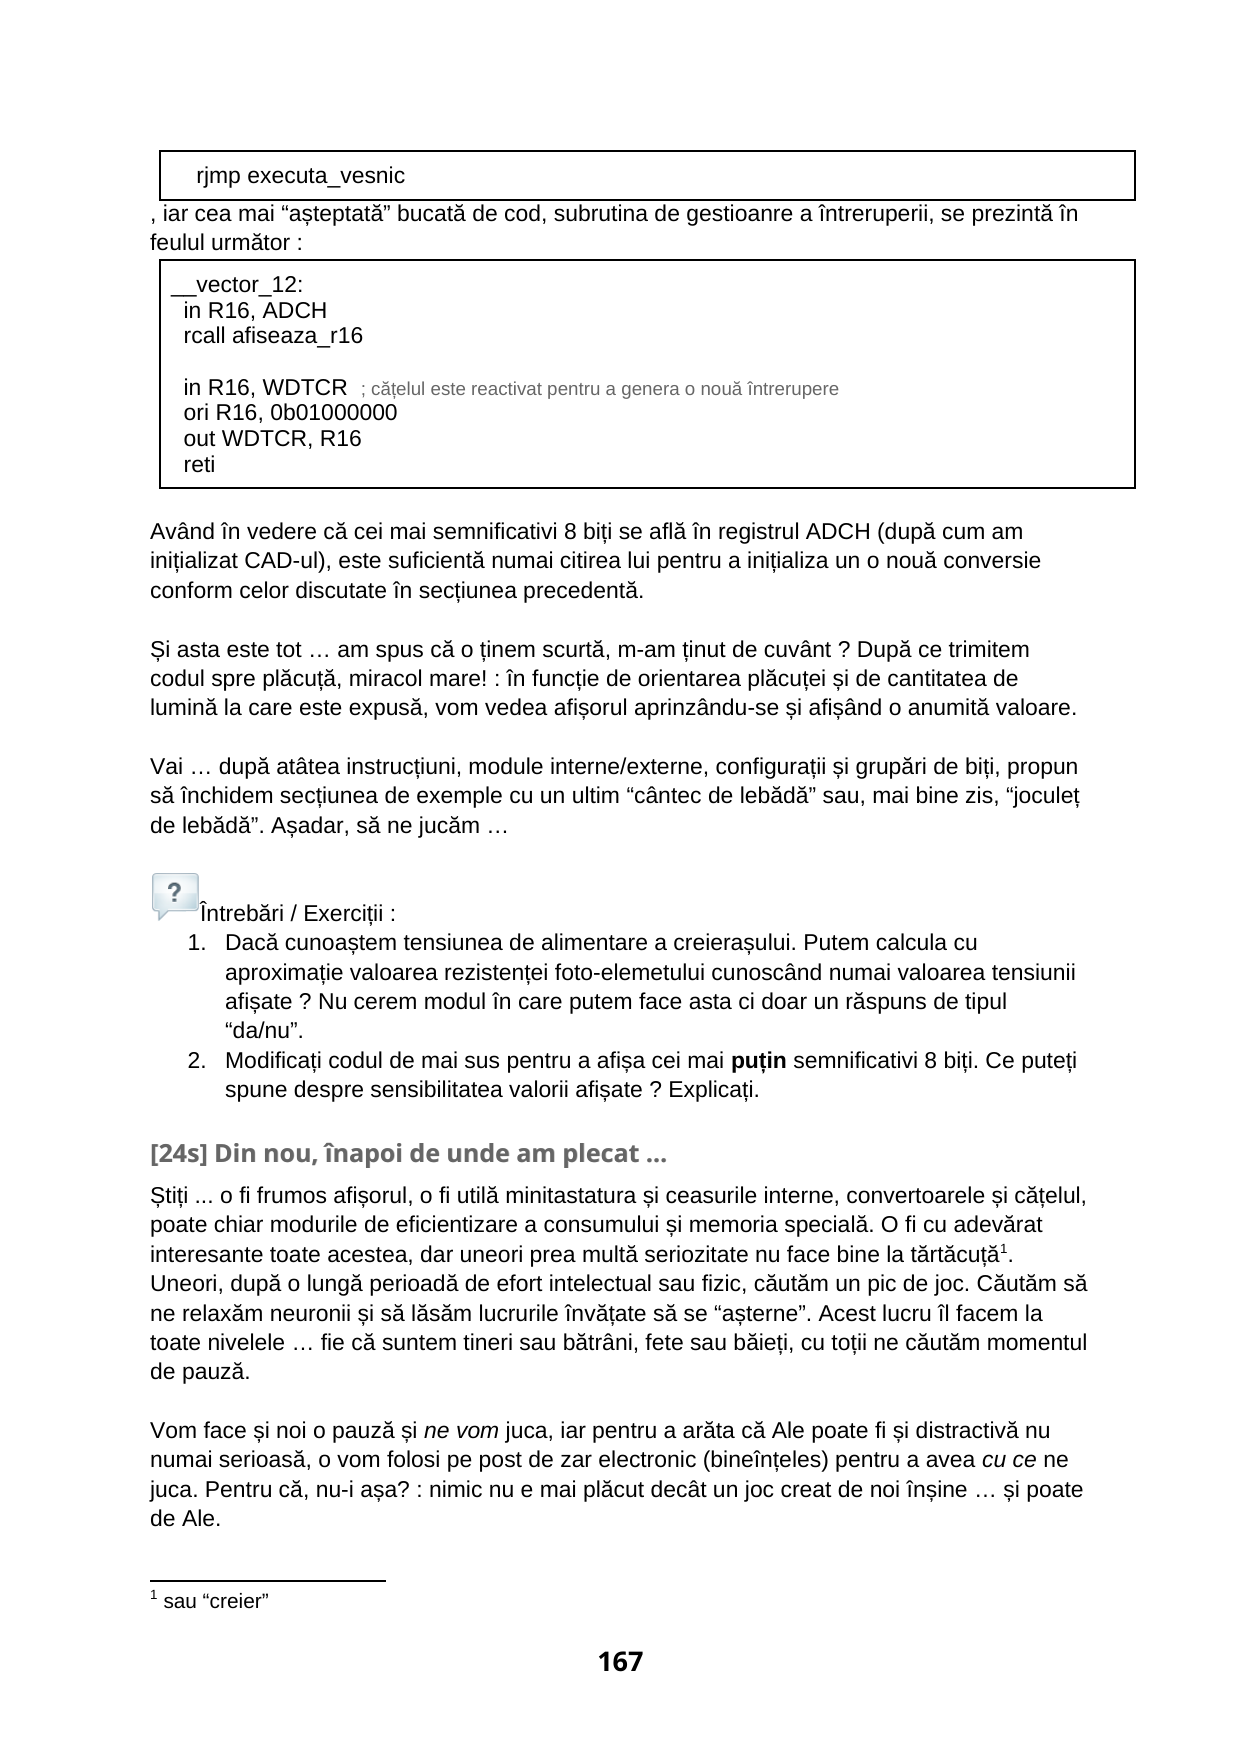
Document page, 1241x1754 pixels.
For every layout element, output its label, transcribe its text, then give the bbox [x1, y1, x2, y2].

list Modificați codul de mai sus pentru a afișa cei mai puțin semnificativi 8 biți. Ce puteți spune despre sensibilitatea valorii afișate ? Explicați. [187, 1047, 1091, 1102]
subtitle [24s] Din nou, înapoi de unde am plecat … [150, 1135, 1091, 1169]
text , iar cea mai “așteptată” bucată de cod, subrutina de gestioanre a întreruperii, se prezintă în feulul următor : [150, 201, 1091, 256]
text Având în vedere că cei mai semnificativi 8 biți se află în registrul ADCH (după cum am inițializat CAD-ul), este suficientă numai citirea lui pentru a inițializa un o nouă conversie conform celor discutate în secțiunea precedentă. [150, 519, 1091, 603]
picture [150, 871, 200, 922]
text Vom face și noi o pauză și ne vom juca, iar pentru a arăta că Ale poate fi și distractivă nu numai serioasă, o vom folosi pe post de zar electronic (bineînțeles) pentru a avea cu ce ne juca. Pentru că, nu-i așa? : nimic nu e mai plăcut decât un joc creat de noi înșine … și poate de Ale. [150, 1418, 1091, 1532]
text Știți ... o fi frumos afișorul, o fi utilă minitastatura și ceasurile interne, convertoarele și cățelul, poate chiar modurile de eficientizare a consumului și memoria specială. O fi cu adevărat interesante toate acestea, dar uneori prea multă seriozitate nu face bine la tărtăcuță. Uneori, după o lungă perioadă de efort intelectual sau fizic, căutăm un pic de joc. Căutăm să ne relaxăm neuronii și să lăsăm lucrurile învățate să se “așterne”. Acest lucru îl facem la toate nivelele … fie că suntem tineri sau bătrâni, fete sau băieți, cu toții ne căutăm momentul de pauză. [150, 1183, 1091, 1385]
table_header rjmp executa_vesnic [161, 152, 1134, 198]
text Și asta este tot … am spus că o ținem scurtă, m-am ținut de cuvânt ? După ce trimitem codul spre plăcuță, miracol mare! : în funcție de orientarea plăcuței și de cantitatea de lumină la care este expusă, vom vedea afișorul aprinzându-se și afișând o anumită valoare. [150, 636, 1091, 721]
text Vai … după atâtea instrucțiuni, module interne/externe, configurații și grupări de biți, propun să închidem secțiunea de exemple cu un ultim “cântec de lebădă” sau, mai bine zis, “joculeț de lebădă”. Așadar, să ne jucăm … [150, 754, 1091, 838]
text sau “creier” [150, 1587, 1091, 1613]
text Întrebări / Exerciții : [150, 897, 1091, 926]
table_header __vector_12: in R16, ADCH rcall afiseaza_r16 in R16, WDTCR ; cățelul este reactivat pentru a genera o nouă întrerupere ori R16, 0b01000000 out WDTCR, R16 reti [161, 261, 1134, 487]
list Dacă cunoaștem tensiunea de alimentare a creierașului. Putem calcula cu aproximație valoarea rezistenței foto-elemetului cunoscând numai valoarea tensiunii afișate ? Nu cerem modul în care putem face asta ci doar un răspuns de tipul “da/nu”. [187, 930, 1091, 1044]
